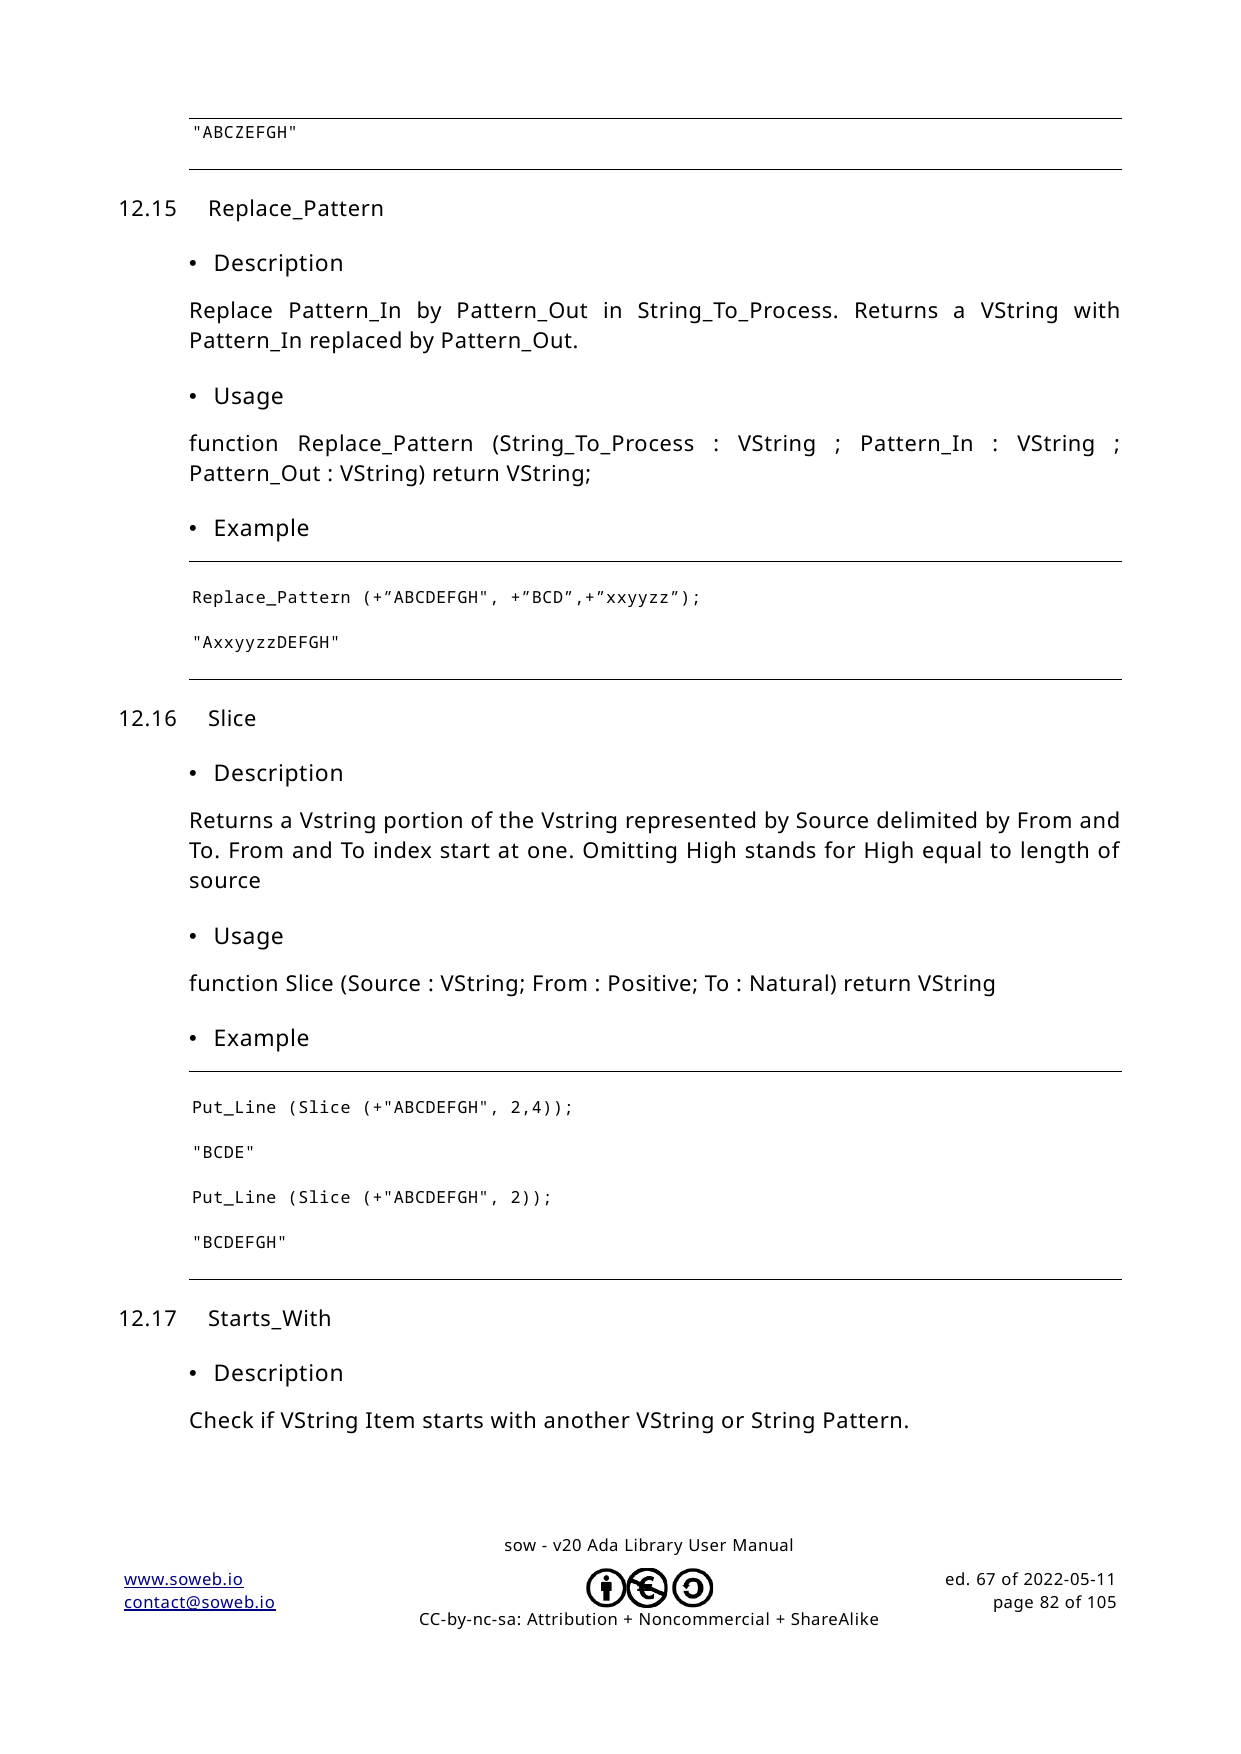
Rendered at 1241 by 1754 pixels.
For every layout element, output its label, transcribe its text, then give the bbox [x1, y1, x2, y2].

subtitle Example [189, 512, 1122, 543]
picture [672, 1568, 714, 1608]
text function Replace_Pattern (String_To_Process : VString ; Pattern_In : VString ; Pattern_Out : VString) return VString; [189, 428, 1122, 488]
subtitle Usage [189, 919, 1122, 950]
subtitle Description [189, 1356, 1122, 1388]
subtitle Usage [189, 379, 1122, 410]
text Replace Pattern_In by Pattern_Out in String_To_Process. Returns a VString with Pattern_In replaced by Pattern_Out. [189, 295, 1122, 355]
subtitle Description [189, 756, 1122, 788]
picture [585, 1568, 668, 1608]
subtitle Starts_With [118, 1303, 1122, 1333]
list Put_Line (Slice (+"ABCDEFGH", 2)); "BCDEFGH" [189, 1183, 1122, 1279]
text function Slice (Source : VString; From : Positive; To : Natural) return VString [189, 968, 1122, 998]
list Replace_Pattern (+”ABCDEFGH", +”BCD”,+”xxyyzz”); "AxxyyzzDEFGH" [189, 562, 1122, 679]
list Put_Line (Slice (+"ABCDEFGH", 2,4)); "BCDE" [189, 1072, 1122, 1164]
text Returns a Vstring portion of the Vstring represented by Source delimited by From and To. From and To index start at one. Omitting High stands for High equal to length of source [189, 805, 1122, 895]
subtitle Replace_Pattern [118, 193, 1122, 223]
subtitle Slice [118, 703, 1122, 733]
subtitle Description [189, 246, 1122, 278]
list "ABCZEFGH" [189, 119, 1122, 169]
subtitle Example [189, 1022, 1122, 1053]
text Check if VString Item starts with another VString or String Pattern. [189, 1405, 1122, 1435]
